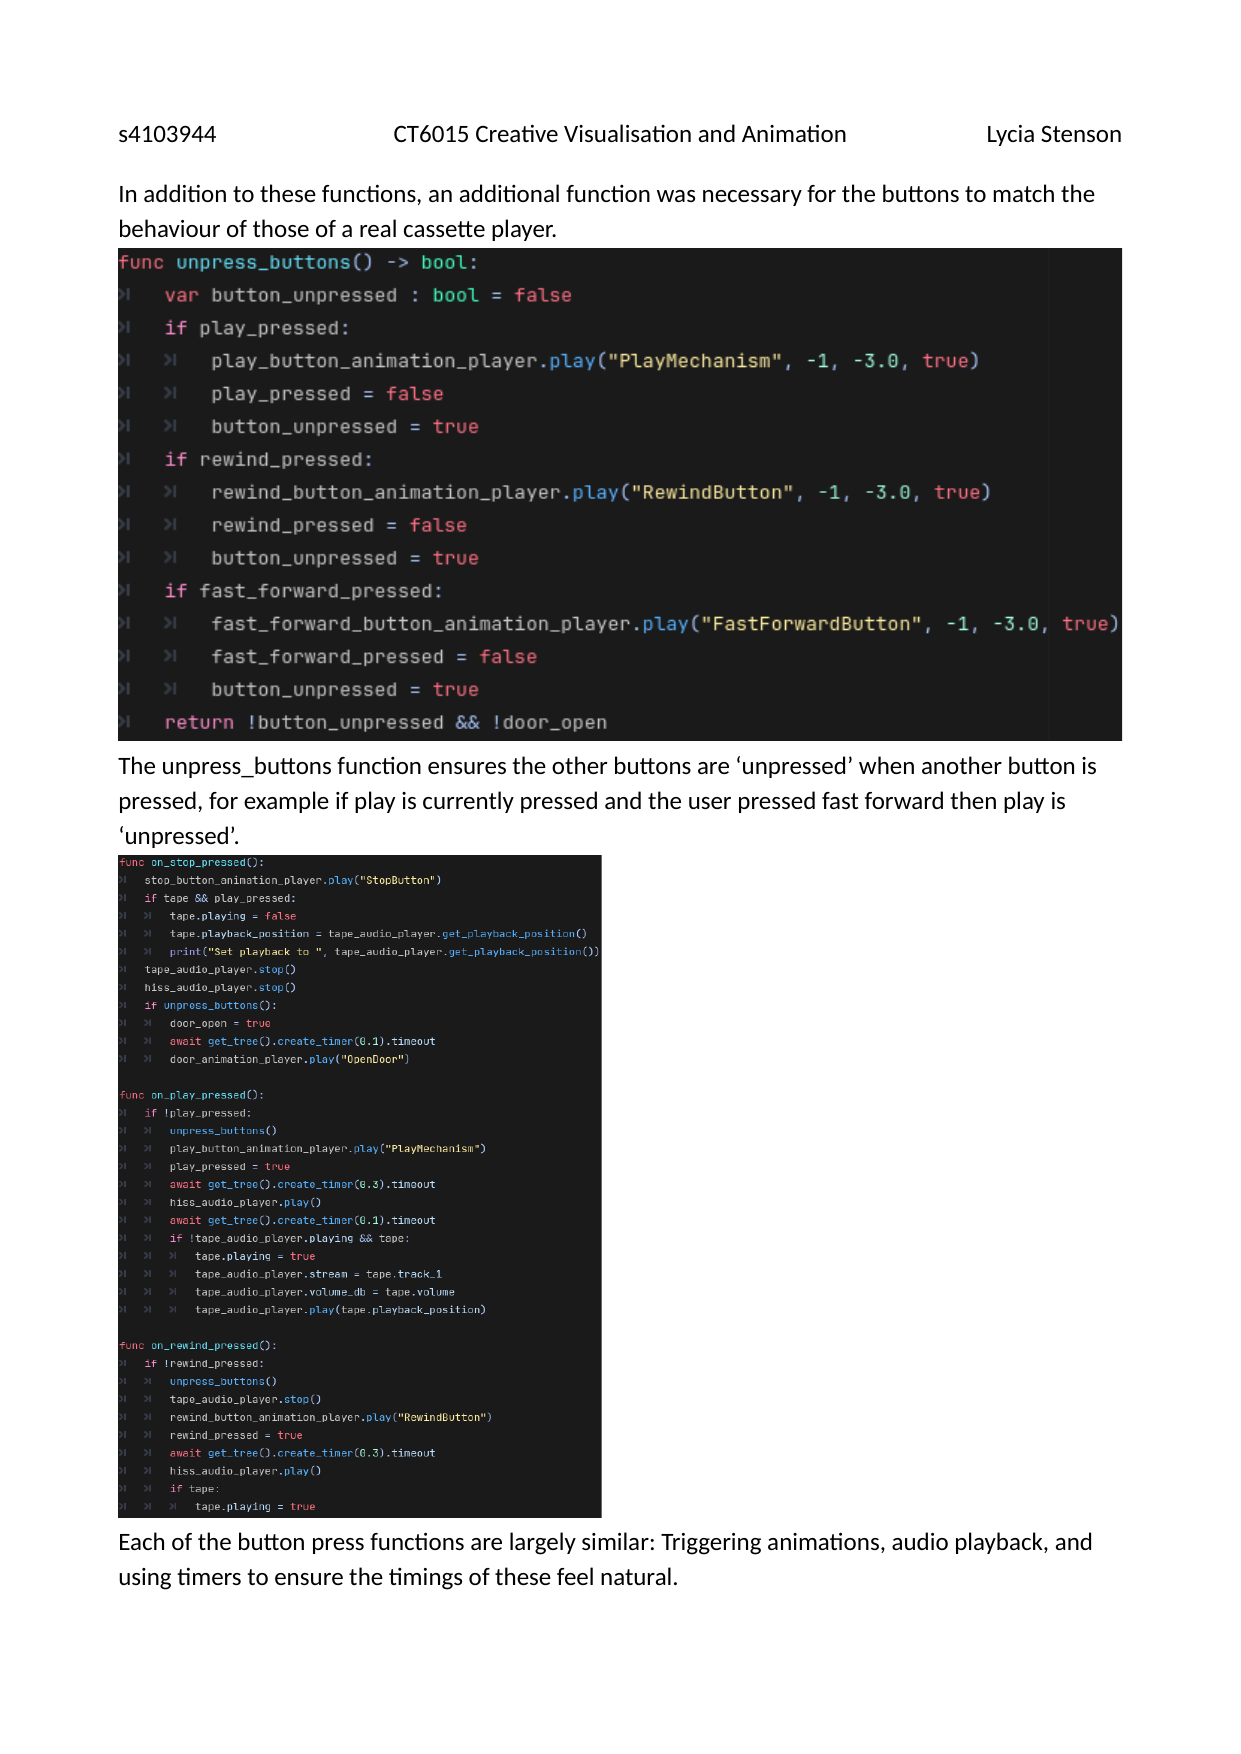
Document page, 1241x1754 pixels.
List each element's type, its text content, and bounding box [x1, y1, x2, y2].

text Each of the button press functions are largely similar: Triggering animations, audio playback, and using timers to ensure the timings of these feel natural. [118, 1518, 1122, 1592]
picture [118, 248, 1123, 741]
picture [118, 855, 602, 1518]
text In addition to these functions, an additional function was necessary for the buttons to match the behaviour of those of a real cassette player. [118, 178, 1122, 244]
text The unpress_buttons function ensures the other buttons are ‘unpressed’ when another button is pressed, for example if play is currently pressed and the user pressed fast forward then play is ‘unpressed’. [118, 741, 1122, 851]
